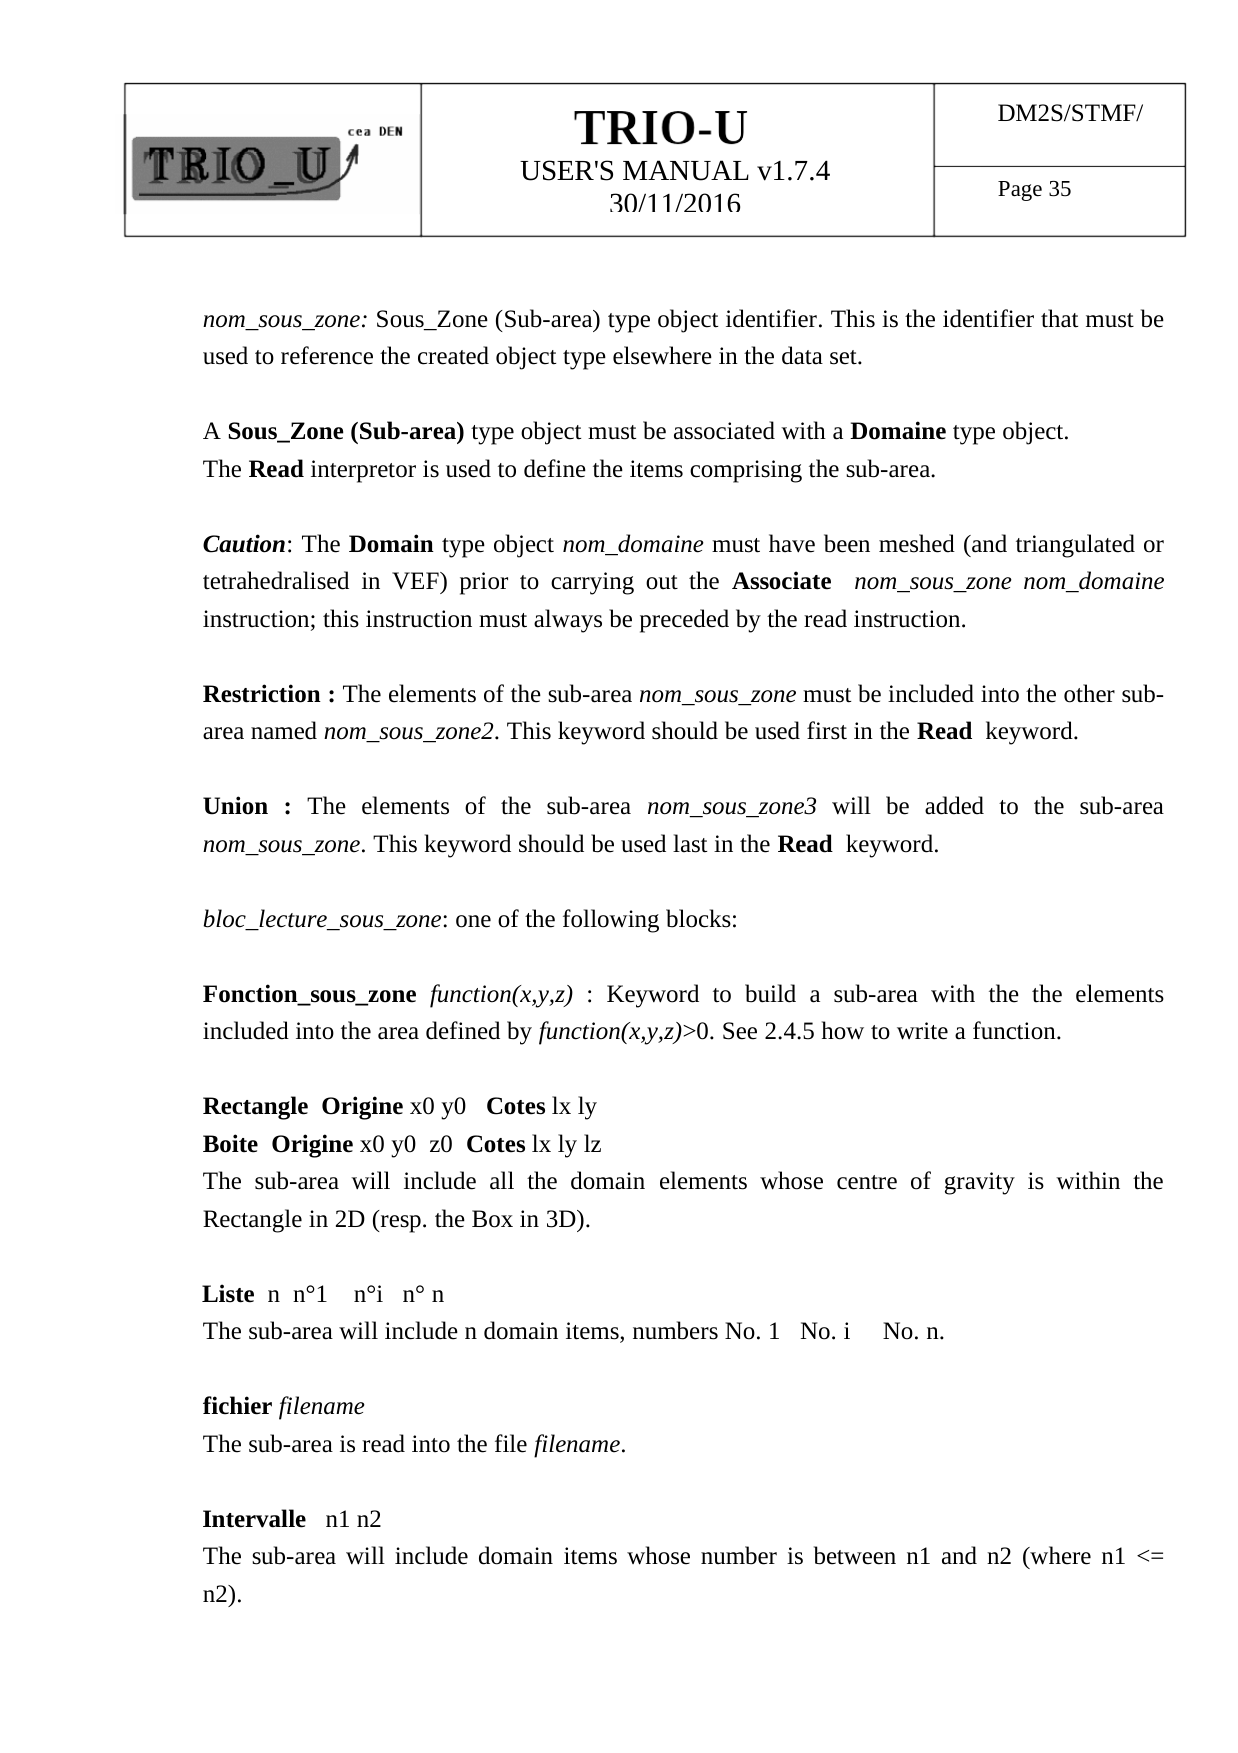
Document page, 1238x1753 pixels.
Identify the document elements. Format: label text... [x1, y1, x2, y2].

text fichier filename [203, 1383, 1165, 1420]
text A Sous_Zone (Sub-area) type object must be associated with a Domaine type object. [203, 408, 1165, 445]
text Union : The elements of the sub-area nom_sous_zone3 will be added to the sub-area nom_sous_zone. This keyword should be used last in the Read keyword. [203, 783, 1165, 858]
text nom_sous_zone: Sous_Zone (Sub-area) type object identifier. This is the identifier that must be used to reference the created object type elsewhere in the data set. [203, 295, 1165, 370]
text The sub-area will include n domain items, numbers No. 1 No. i No. n. [203, 1308, 1165, 1345]
text Fonction_sous_zone function(x,y,z) : Keyword to build a sub-area with the the elements included into the area defined by function(x,y,z)>0. See 2.4.5 how to write a function. [203, 970, 1165, 1045]
text Caution: The Domain type object nom_domaine must have been meshed (and triangulated or tetrahedralised in VEF) prior to carrying out the Associate nom_sous_zone nom_domaine instruction; this instruction must always be preceded by the read instruction. [203, 520, 1165, 633]
text Boite Origine x0 y0 z0 Cotes lx ly lz [203, 1120, 1165, 1158]
text The sub-area is read into the file filename. [203, 1420, 1165, 1458]
text The sub-area will include all the domain elements whose centre of gravity is within the Rectangle in 2D (resp. the Box in 3D). [203, 1158, 1165, 1233]
text The Read interpretor is used to define the items comprising the sub-area. [203, 445, 1165, 483]
text The sub-area will include domain items whose number is between n1 and n2 (where n1 <= n2). [203, 1533, 1165, 1608]
text Rectangle Origine x0 y0 Cotes lx ly [203, 1083, 1165, 1120]
text Restriction : The elements of the sub-area nom_sous_zone must be included into the other sub-area named nom_sous_zone2. This keyword should be used first in the Read keyword. [203, 670, 1165, 745]
text Liste n n°1 n°i n° n [115, 1270, 1165, 1308]
text bloc_lecture_sous_zone: one of the following blocks: [203, 895, 1165, 933]
text Intervalle n1 n2 [115, 1495, 1165, 1533]
